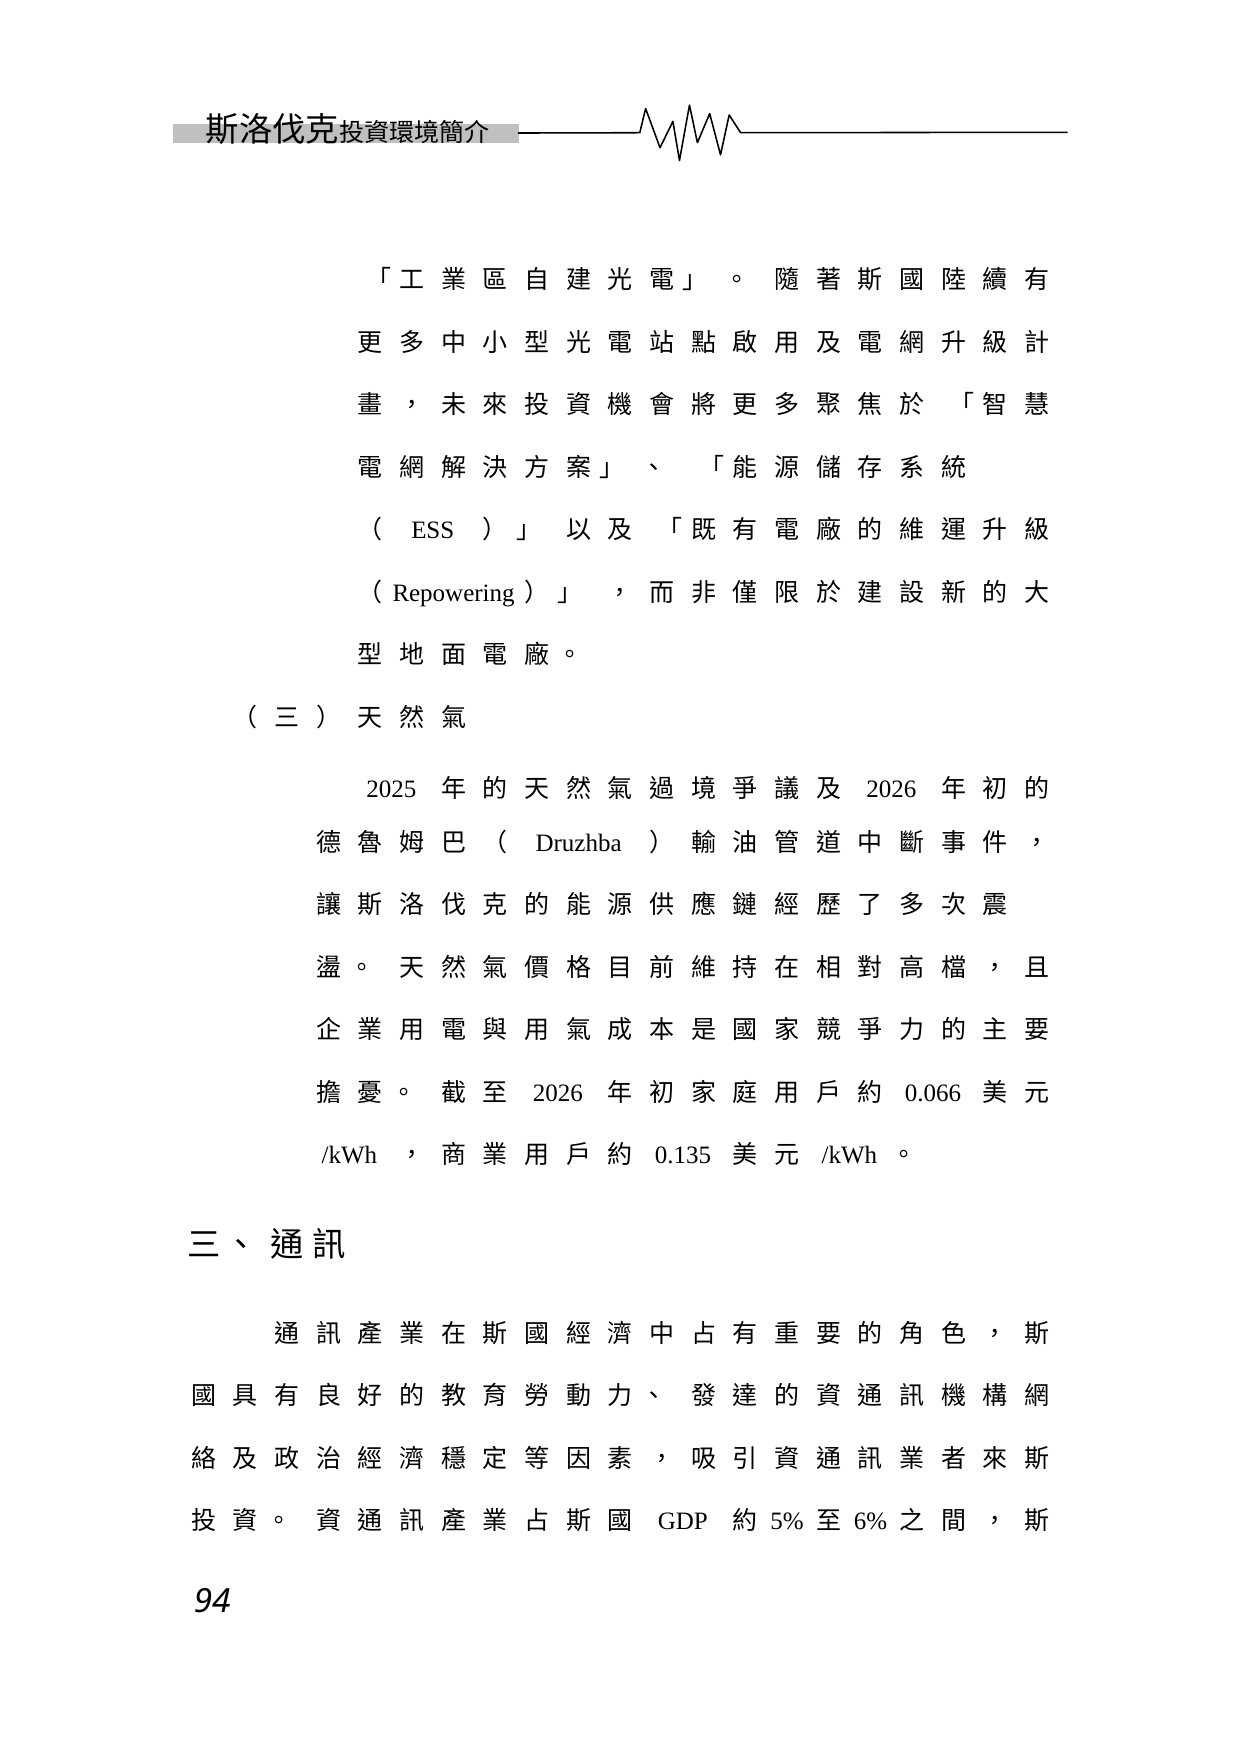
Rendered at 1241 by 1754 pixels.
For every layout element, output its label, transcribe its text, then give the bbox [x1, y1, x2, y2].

text 2025年的天然氣過境爭議及2026年初的德魯姆巴（Druzhba）輸油管道中斷事件，讓斯洛伐克的能源供應鏈經歷了多次震盪。天然氣價格目前維持在相對高檔，且企業用電與用氣成本是國家競爭力的主要擔憂。截至2026年初家庭用戶約0.066美元/kWh，商業用戶約0.135美元/kWh。 [281, 736, 1058, 1174]
text 「工業區自建光電」。隨著斯國陸續有更多中小型光電站點啟用及電網升級計畫，未來投資機會將更多聚焦於「智慧電網解決方案」、「能源儲存系統（ESS）」以及「既有電廠的維運升級（Repowering）」，而非僅限於建設新的大型地面電廠。 [330, 236, 1058, 674]
text 三、通訊 [183, 1201, 1058, 1263]
text （三）天然氣 [207, 674, 1058, 736]
text 通訊產業在斯國經濟中占有重要的角色，斯國具有良好的教育勞動力、發達的資通訊機構網絡及政治經濟穩定等因素，吸引資通訊業者來斯投資。資通訊產業占斯國GDP約5%至6%之間，斯 [183, 1290, 1058, 1540]
